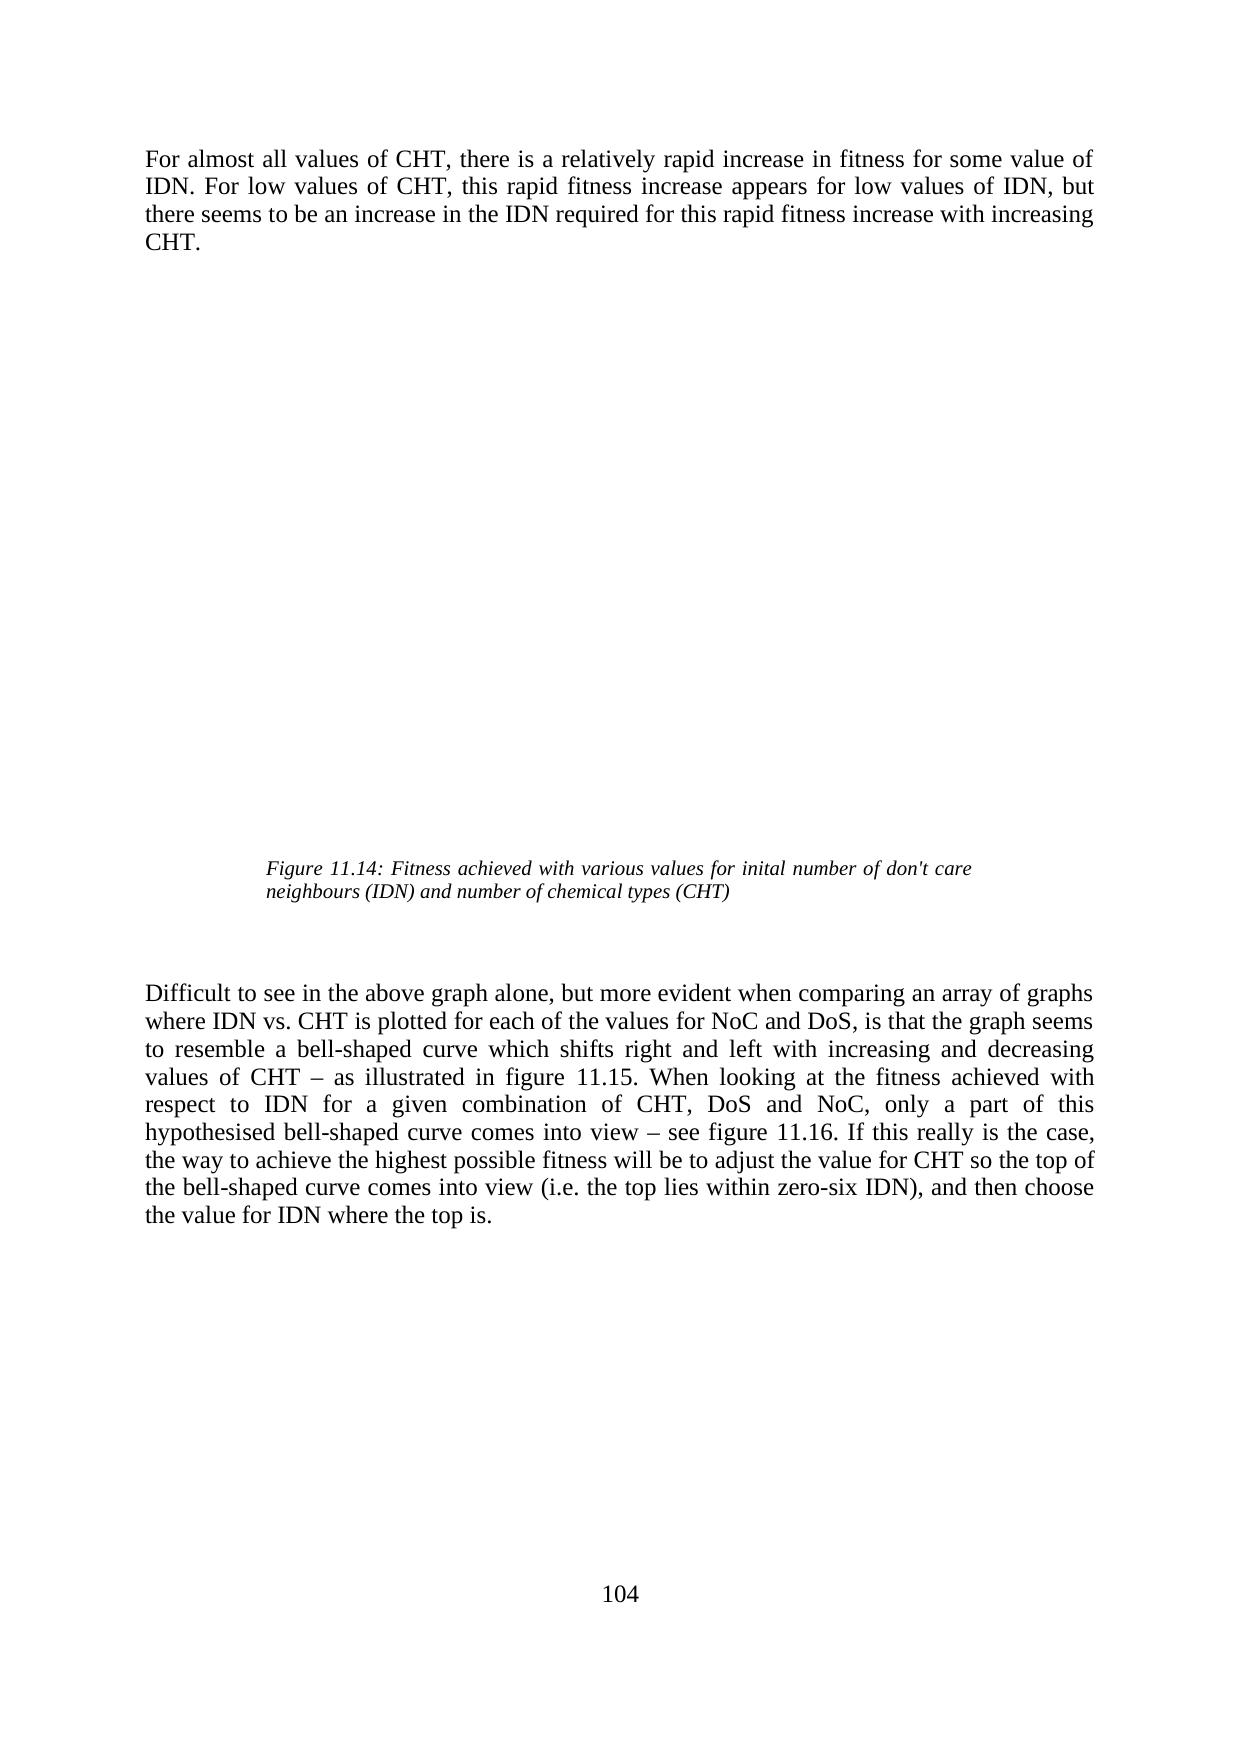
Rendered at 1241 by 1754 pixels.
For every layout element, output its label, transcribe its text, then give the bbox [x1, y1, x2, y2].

table_cell Figure 11.14: Fitness achieved with various values for inital number of don't care neighbours (IDN) and number of chemical types (CHT) [266, 845, 974, 903]
text For almost all values of CHT, there is a relatively rapid increase in fitness for some value of IDN. For low values of CHT, this rapid fitness increase appears for low values of IDN, but there seems to be an increase in the IDN required for this rapid fitness increase with increasing CHT. [145, 145, 1096, 256]
table_header [266, 313, 974, 845]
text Difficult to see in the above graph alone, but more evident when comparing an array of graphs where IDN vs. CHT is plotted for each of the values for NoC and DoS, is that the graph seems to resemble a bell-shaped curve which shifts right and left with increasing and decreasing values of CHT – as illustrated in figure 11.15. When looking at the fitness achieved with respect to IDN for a given combination of CHT, DoS and NoC, only a part of this hypothesised bell-shaped curve comes into view – see figure 11.16. If this really is the case, the way to achieve the highest possible fitness will be to adjust the value for CHT so the top of the bell-shaped curve comes into view (i.e. the top lies within zero-six IDN), and then choose the value for IDN where the top is. [145, 979, 1096, 1229]
